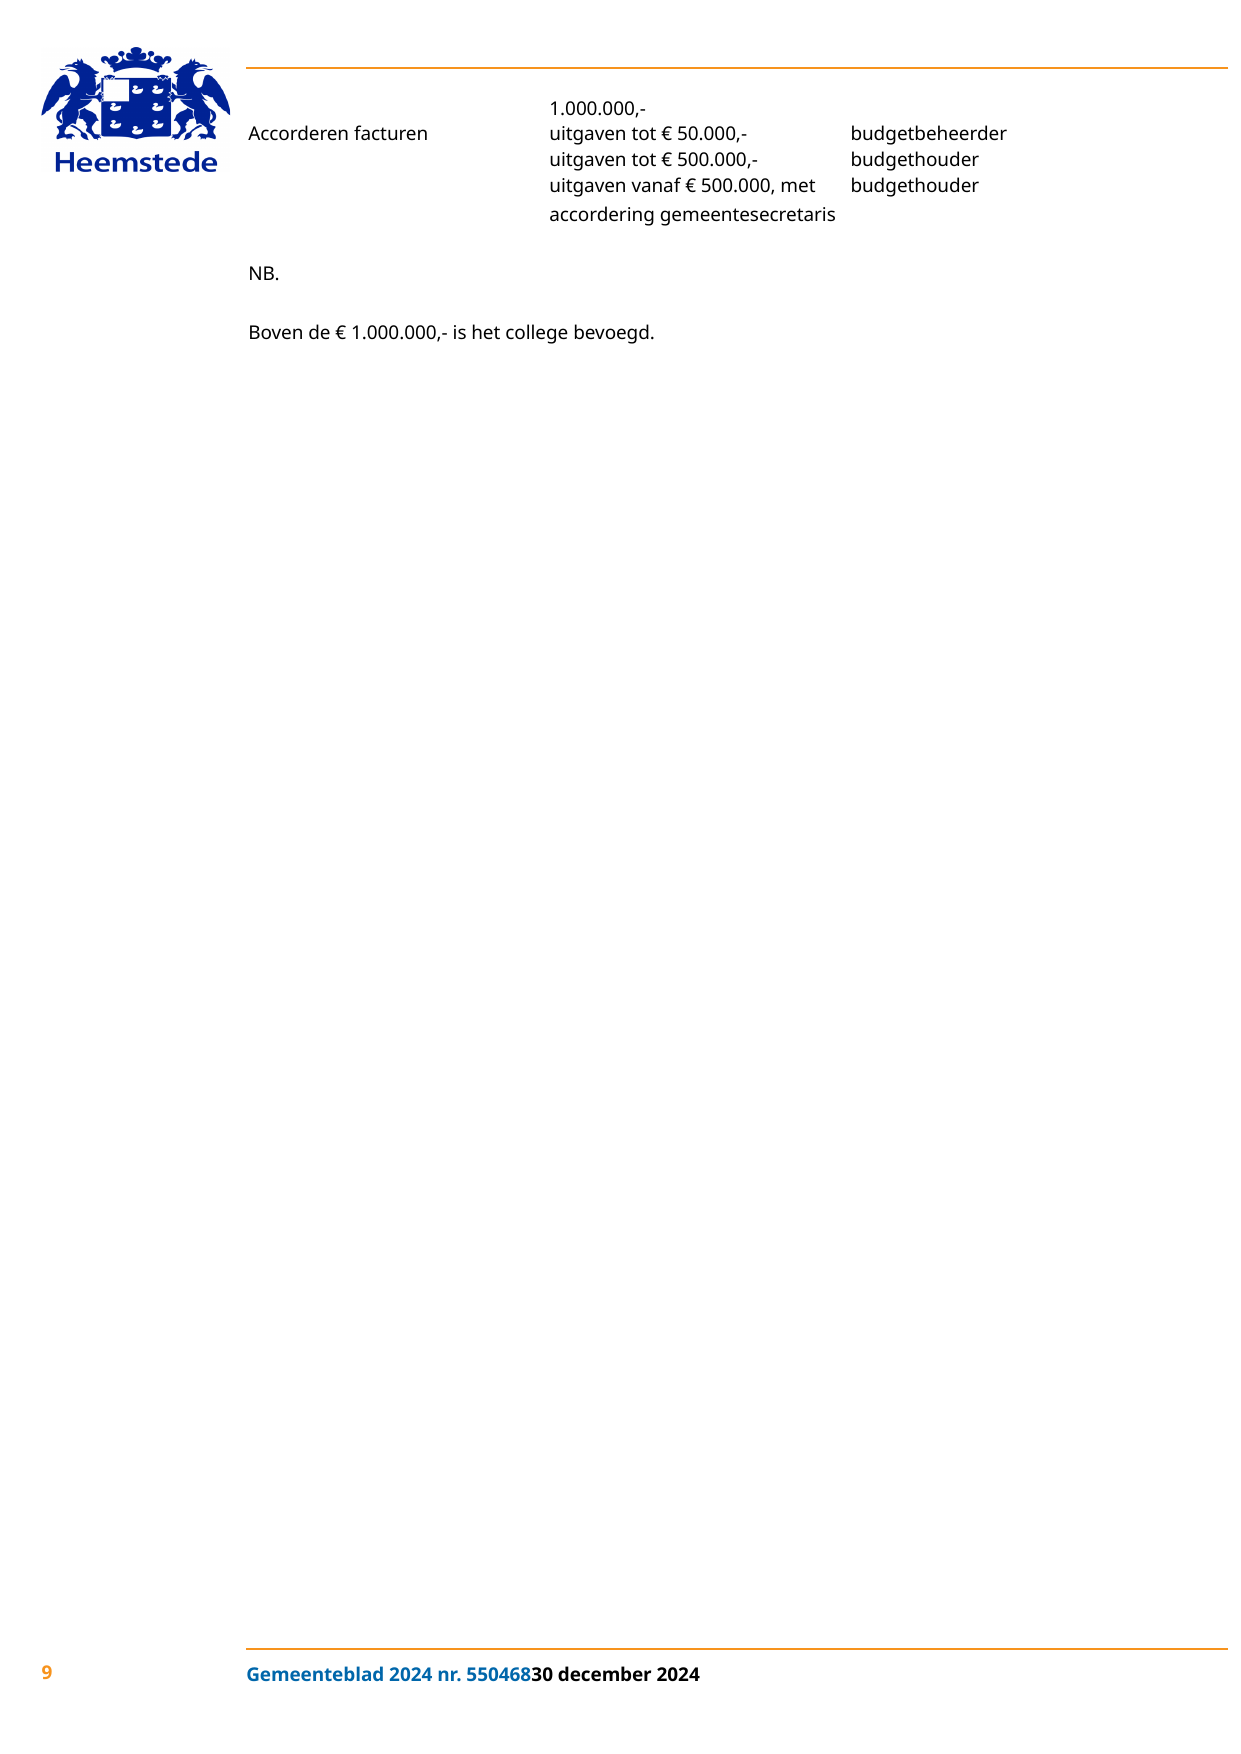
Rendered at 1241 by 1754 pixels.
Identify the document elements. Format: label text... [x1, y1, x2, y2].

table_cell [248, 146, 549, 172]
table_cell [248, 95, 549, 121]
table_cell budgethouder [850, 146, 1152, 172]
table_cell uitgaven tot € 50.000,- [549, 121, 850, 146]
text Boven de € 1.000.000,- is het college bevoegd. [248, 319, 1152, 345]
table_cell [850, 95, 1152, 121]
picture [41, 47, 231, 172]
table_cell [248, 172, 549, 227]
text NB. [248, 260, 1152, 286]
table_cell budgetbeheerder [850, 121, 1152, 146]
table_cell budgethouder [850, 172, 1152, 227]
table_cell 1.000.000,- [549, 95, 850, 121]
table_cell Accorderen facturen [248, 121, 549, 146]
table_cell uitgaven vanaf € 500.000, met accordering gemeentesecretaris [549, 172, 850, 227]
table_cell uitgaven tot € 500.000,- [549, 146, 850, 172]
